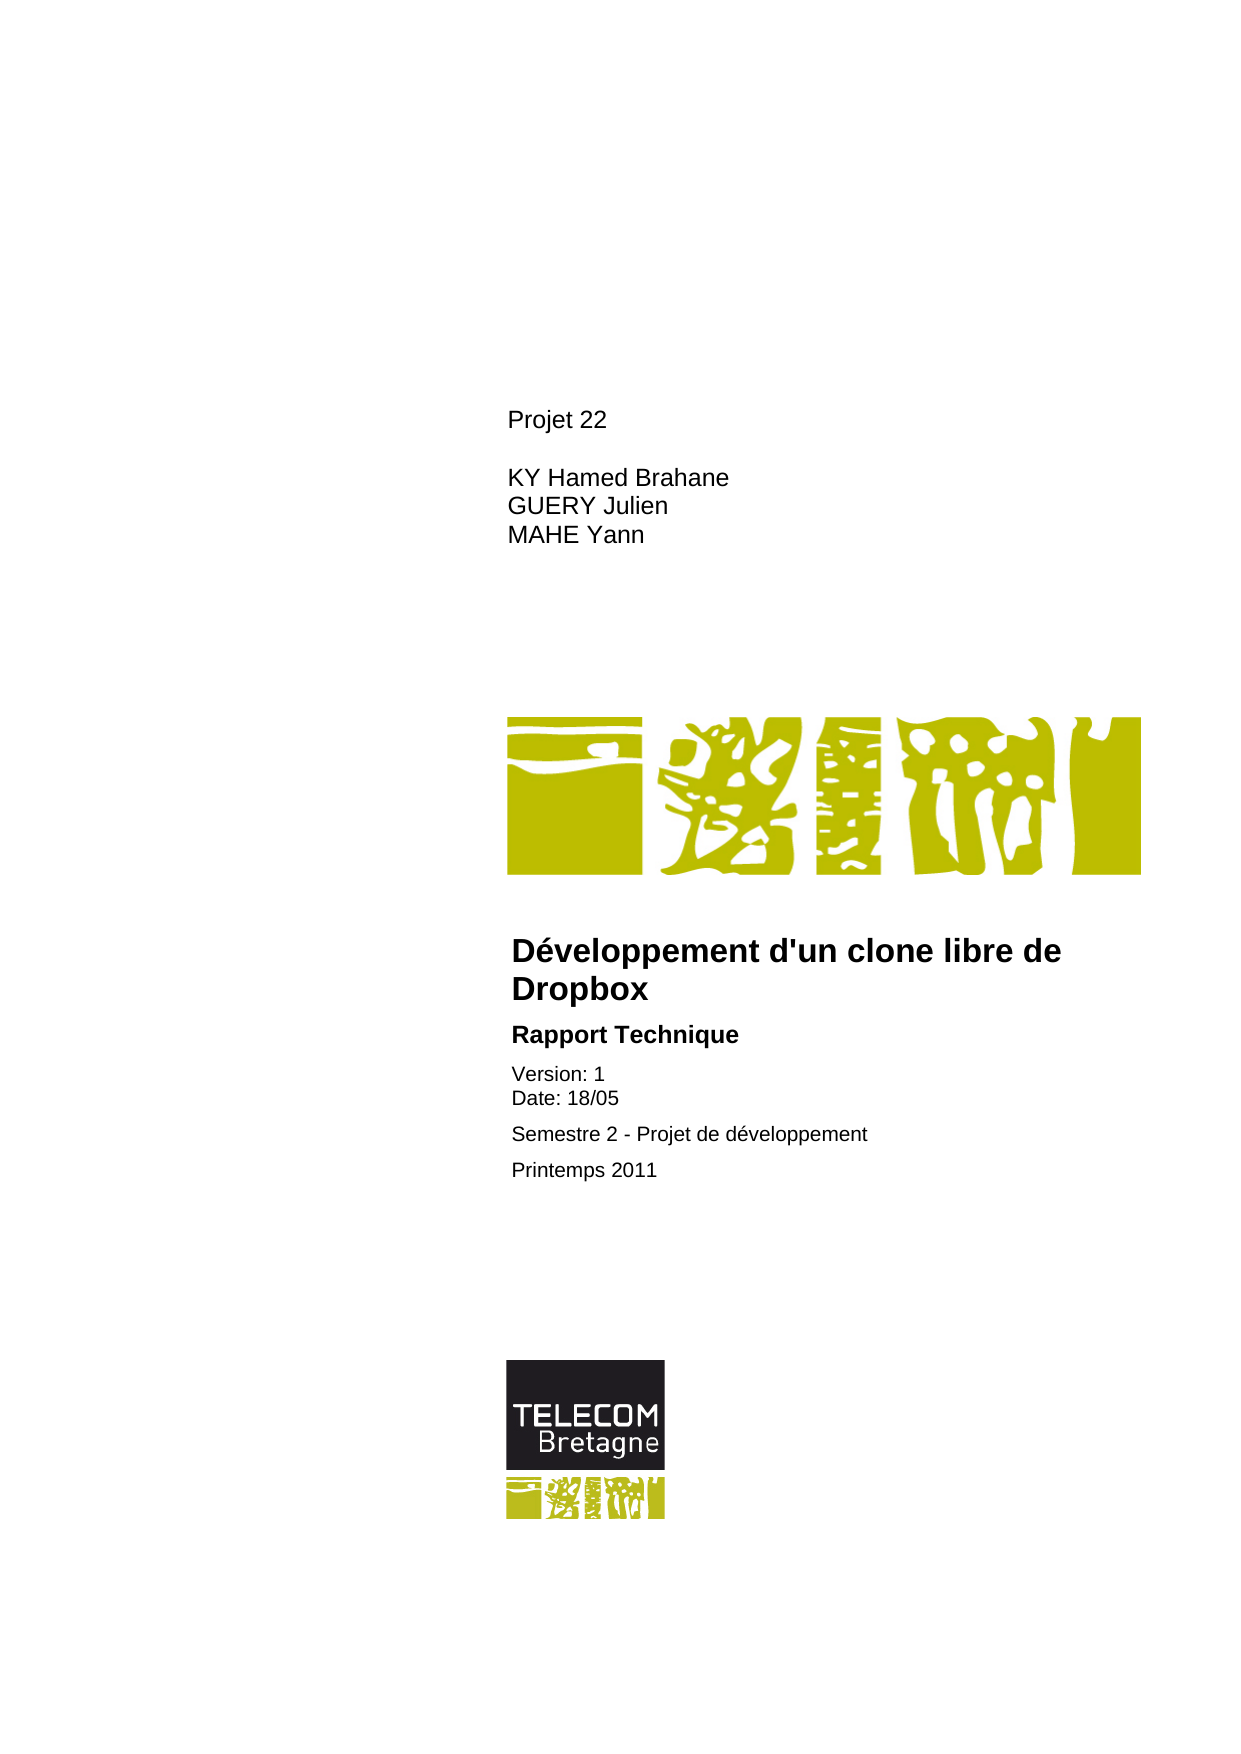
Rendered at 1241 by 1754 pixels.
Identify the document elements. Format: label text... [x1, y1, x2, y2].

table_header Projet 22 KY Hamed Brahane GUERY Julien MAHE Yann [507, 405, 1141, 686]
table_header Développement d'un clone libre de Dropbox Rapport Technique Version: 1 Date: 18/05 Semestre 2 - Projet de développement Printemps 2011 [511, 931, 1145, 1211]
